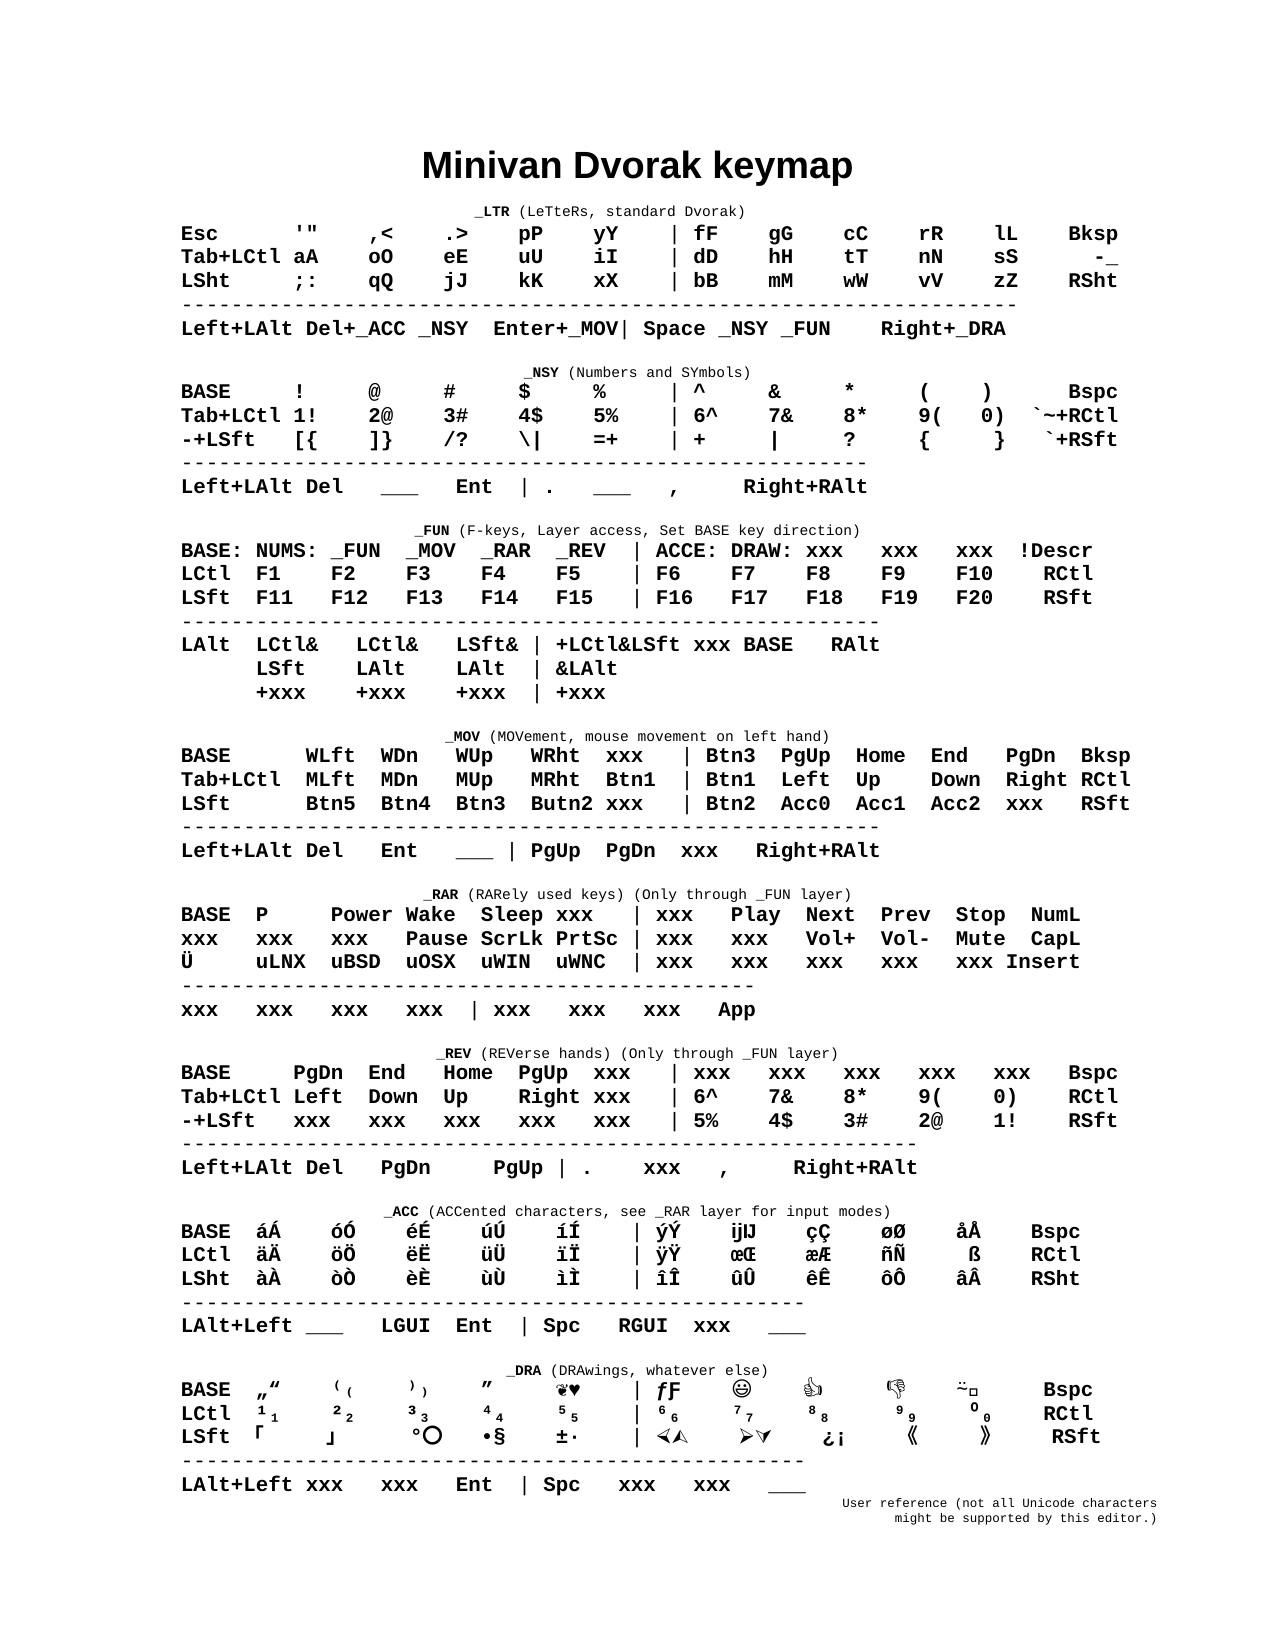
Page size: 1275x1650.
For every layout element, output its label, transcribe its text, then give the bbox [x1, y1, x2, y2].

text -------------------------------------------------------- [118, 611, 1157, 634]
text Tab+LCtl Left Down Up Right xxx | 6^ 7& 8* 9( 0) RCtl [118, 1086, 1157, 1110]
text LSht ;: qQ jJ kK xX | bB mM wW vV zZ RSht [118, 270, 1157, 294]
text LSht àÀ òÒ èÈ ùÙ ìÌ | îÎ ûÛ êÊ ôÔ âÂ RSht [118, 1268, 1157, 1292]
text _FUN (F-keys, Layer access, Set BASE key direction) [118, 523, 1157, 540]
text BASE „“ ⁽₍ ⁾₎ ” ❦♥ | ƒƑ 🙂😃 👍 👎 ⍨🙁 Bspc [118, 1379, 1157, 1403]
text -+LSft xxx xxx xxx xxx xxx | 5% 4$ 3# 2@ 1! RSft [118, 1110, 1157, 1133]
text Left+LAlt Del ___ Ent | . ___ , Right+RAlt [118, 476, 1157, 499]
text LSft Btn5 Btn4 Btn3 Butn2 xxx | Btn2 Acc0 Acc1 Acc2 xxx RSft [118, 793, 1157, 816]
text _DRA (DRAwings, whatever else) [118, 1363, 1157, 1379]
text Tab+LCtl 1! 2@ 3# 4$ 5% | 6^ 7& 8* 9( 0) `~+RCtl [118, 405, 1157, 429]
text _LTR (LeTteRs, standard Dvorak) [118, 199, 1157, 223]
text Ü uLNX uBSD uOSX uWIN uWNC | xxx xxx xxx xxx xxx Insert [118, 951, 1157, 975]
text _REV (REVerse hands) (Only through _FUN layer) [118, 1046, 1157, 1062]
text LSft LAlt LAlt | &LAlt [118, 658, 1157, 682]
text LCtl ¹₁ ²₂ ³₃ ⁴₄ ⁵₅ | ⁶₆ ⁷₇ ⁸₈ ⁹₉ ⁰₀ RCtl [118, 1403, 1157, 1427]
text BASE WLft WDn WUp WRht xxx | Btn3 PgUp Home End PgDn Bksp [118, 746, 1157, 769]
text -+LSft [{ ]} /? \| =+ | + | ? { } `+RSft [118, 429, 1157, 452]
text BASE PgDn End Home PgUp xxx | xxx xxx xxx xxx xxx Bspc [118, 1062, 1157, 1086]
text LCtl F1 F2 F3 F4 F5 | F6 F7 F8 F9 F10 RCtl [118, 563, 1157, 587]
text -------------------------------------------------- [118, 1450, 1157, 1474]
text Left+LAlt Del+_ACC _NSY Enter+_MOV| Space _NSY _FUN Right+_DRA [118, 317, 1157, 341]
text Tab+LCtl MLft MDn MUp MRht Btn1 | Btn1 Left Up Down Right RCtl [118, 769, 1157, 793]
text +xxx +xxx +xxx | +xxx [118, 682, 1157, 705]
text might be supported by this editor.) [118, 1512, 1157, 1526]
text ---------------------------------------------- [118, 975, 1157, 998]
text ------------------------------------------------------------------- [118, 294, 1157, 317]
text LAlt LCtl& LCtl& LSft& | +LCtl&LSft xxx BASE RAlt [118, 634, 1157, 658]
text LCtl äÄ öÖ ëË üÜ ïÏ | ÿŸ œŒ æÆ ñÑ ß RCtl [118, 1244, 1157, 1268]
text Tab+LCtl aA oO eE uU iI | dD hH tT nN sS -_ [118, 247, 1157, 270]
text LAlt+Left xxx xxx Ent | Spc xxx xxx ___ [118, 1474, 1157, 1497]
text _RAR (RARely used keys) (Only through _FUN layer) [118, 887, 1157, 904]
text BASE ! @ # $ % | ^ & * ( ) Bspc [118, 381, 1157, 405]
text Left+LAlt Del PgDn PgUp | . xxx , Right+RAlt [118, 1157, 1157, 1181]
text BASE áÁ óÓ éÉ úÚ íÍ | ýÝ ĳĲ çÇ øØ åÅ Bspc [118, 1221, 1157, 1244]
text LSft F11 F12 F13 F14 F15 | F16 F17 F18 F19 F20 RSft [118, 587, 1157, 611]
text BASE P Power Wake Sleep xxx | xxx Play Next Prev Stop NumL [118, 904, 1157, 928]
text Esc '" ,< .> pP yY | fF gG cC rR lL Bksp [118, 223, 1157, 247]
text User reference (not all Unicode characters [118, 1497, 1157, 1512]
subtitle Minivan Dvorak keymap [118, 143, 1157, 187]
text ----------------------------------------------------------- [118, 1133, 1157, 1157]
text ------------------------------------------------------- [118, 452, 1157, 476]
text Left+LAlt Del Ent ___ | PgUp PgDn xxx Right+RAlt [118, 840, 1157, 864]
text BASE: NUMS: _FUN _MOV _RAR _REV | ACCE: DRAW: xxx xxx xxx !Descr [118, 540, 1157, 563]
text -------------------------------------------------- [118, 1292, 1157, 1315]
text _ACC (ACCented characters, see _RAR layer for input modes) [118, 1204, 1157, 1221]
text LSft 「 」 °〇 •§ ±· | ⮘⮙ ⮚⮛ ¿¡ 《 》 RSft [118, 1427, 1157, 1450]
text _NSY (Numbers and SYmbols) [118, 365, 1157, 381]
text -------------------------------------------------------- [118, 816, 1157, 840]
text _MOV (MOVement, mouse movement on left hand) [118, 729, 1157, 746]
text xxx xxx xxx Pause ScrLk PrtSc | xxx xxx Vol+ Vol- Mute CapL [118, 928, 1157, 951]
text xxx xxx xxx xxx | xxx xxx xxx App [118, 998, 1157, 1022]
text LAlt+Left ___ LGUI Ent | Spc RGUI xxx ___ [118, 1315, 1157, 1339]
